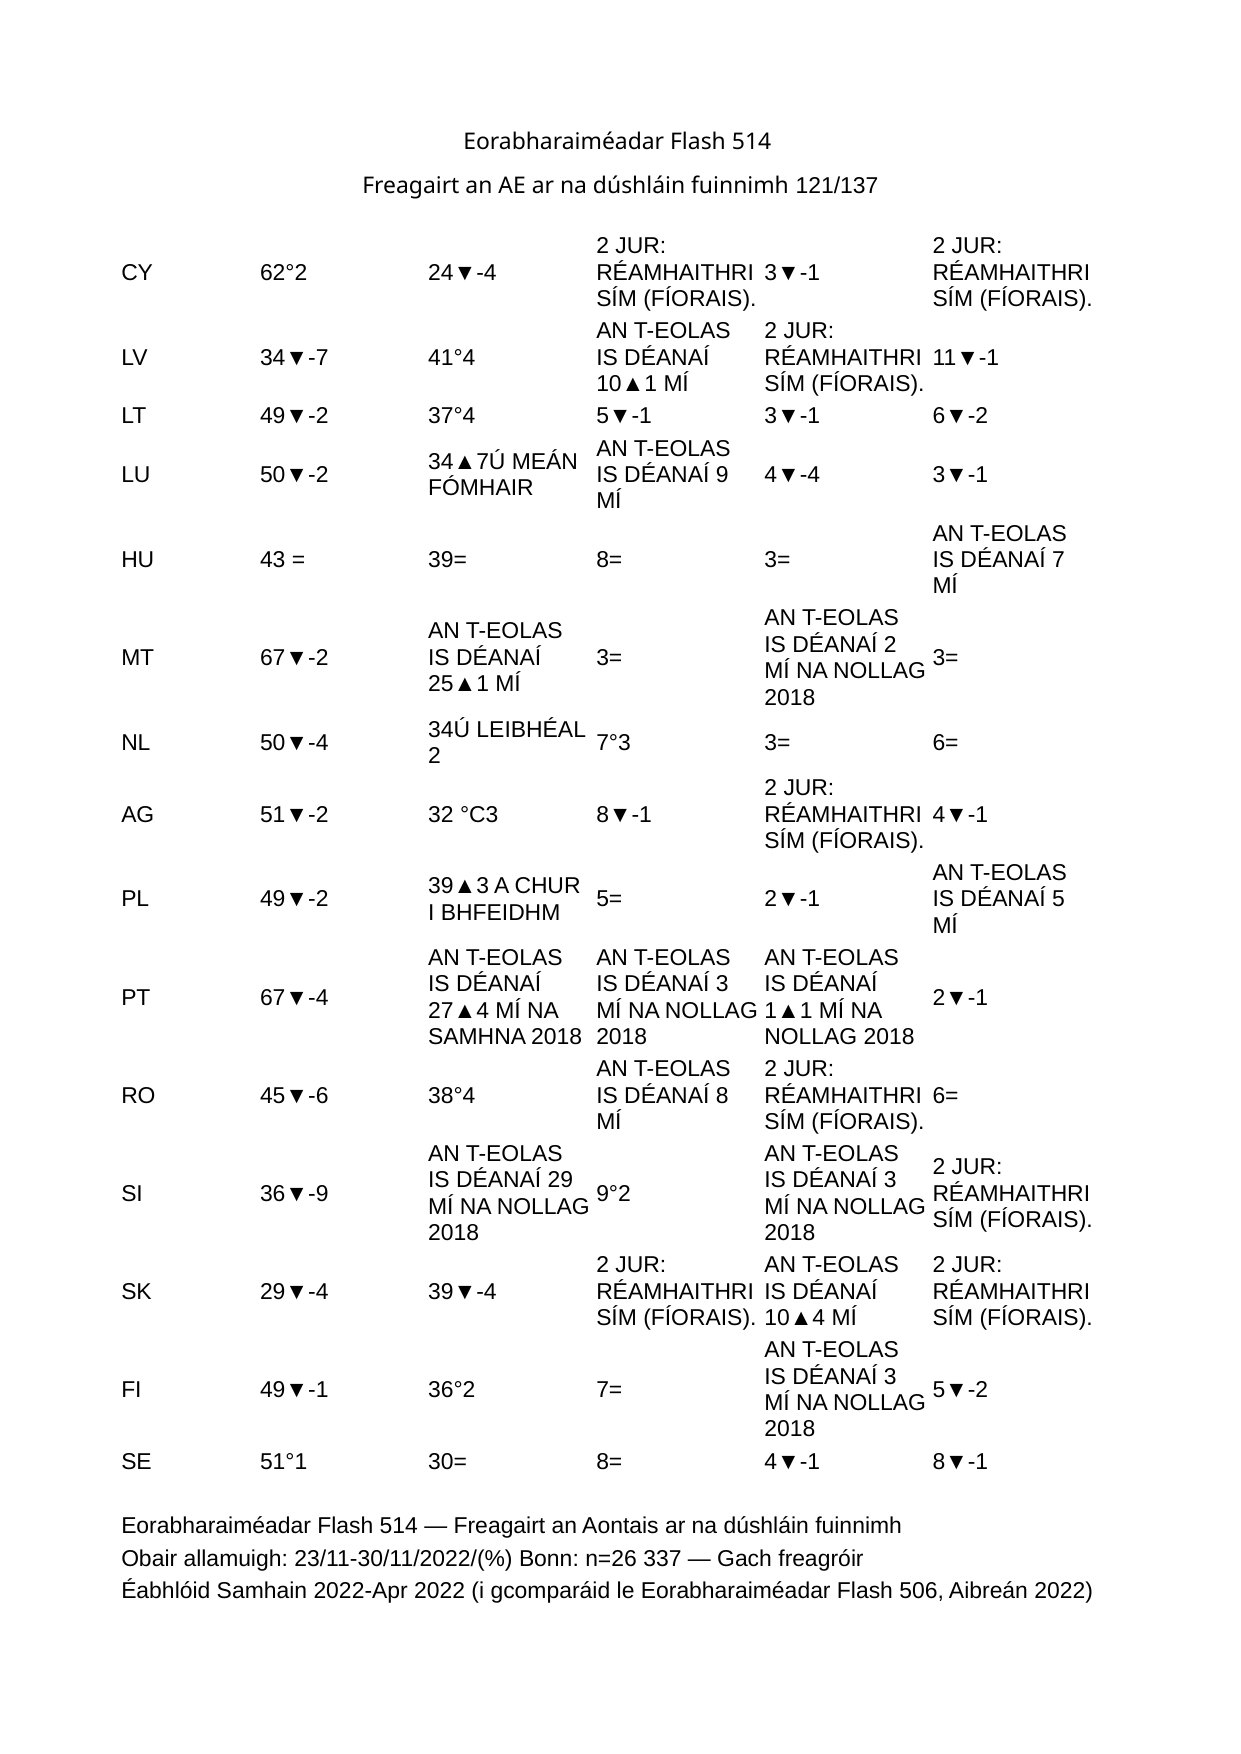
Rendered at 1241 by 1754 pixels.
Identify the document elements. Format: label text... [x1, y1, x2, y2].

table_cell 36▼-9 [257, 1137, 425, 1248]
table_cell LT [118, 399, 257, 432]
table_cell Obair allamuigh: 23/11-30/11/2022/(%) Bonn: n=26 337 — Gach freagróir [118, 1542, 1097, 1574]
table_cell 24▼-4 [425, 230, 593, 314]
table_cell 37°4 [425, 399, 593, 432]
table_cell 2 JUR: RÉAMHAITHRISÍM (FÍORAIS). [929, 1137, 1097, 1248]
table_cell AN T-EOLAS IS DÉANAÍ 1▲1 MÍ NA NOLLAG 2018 [761, 941, 929, 1052]
table_cell 3▼-1 [761, 230, 929, 314]
table_cell AN T-EOLAS IS DÉANAÍ 25▲1 MÍ [425, 601, 593, 713]
table_cell [929, 1477, 1097, 1509]
table_cell 6▼-2 [929, 399, 1097, 432]
table_cell 49▼-2 [257, 856, 425, 941]
table_cell 30= [425, 1445, 593, 1477]
table_cell 43 = [257, 517, 425, 601]
table_cell AN T-EOLAS IS DÉANAÍ 5 MÍ [929, 856, 1097, 941]
table_cell PL [118, 856, 257, 941]
table_cell 39= [425, 517, 593, 601]
table_cell AN T-EOLAS IS DÉANAÍ 7 MÍ [929, 517, 1097, 601]
table_cell 6= [929, 713, 1097, 771]
table_cell 9°2 [593, 1137, 761, 1248]
table_cell 8▼-1 [593, 771, 761, 856]
table_cell 2 JUR: RÉAMHAITHRISÍM (FÍORAIS). [929, 1249, 1097, 1333]
table_cell Eorabharaiméadar Flash 514 — Freagairt an Aontais ar na dúshláin fuinnimh [118, 1509, 1097, 1542]
table_cell 3= [761, 517, 929, 601]
table_cell 11▼-1 [929, 314, 1097, 399]
table_cell AN T-EOLAS IS DÉANAÍ 3 MÍ NA NOLLAG 2018 [593, 941, 761, 1052]
table_cell 51▼-2 [257, 771, 425, 856]
table_cell 2▼-1 [761, 856, 929, 941]
table_cell 39▼-4 [425, 1249, 593, 1333]
table_cell 5= [593, 856, 761, 941]
table_cell 49▼-2 [257, 399, 425, 432]
table_cell 2 JUR: RÉAMHAITHRISÍM (FÍORAIS). [593, 1249, 761, 1333]
table_cell 7= [593, 1333, 761, 1444]
table_cell 62°2 [257, 230, 425, 314]
table_cell 36°2 [425, 1333, 593, 1444]
table_cell [257, 1477, 425, 1509]
table_cell RO [118, 1052, 257, 1137]
table_cell 51°1 [257, 1445, 425, 1477]
table_cell [425, 1477, 593, 1509]
table_cell 7°3 [593, 713, 761, 771]
table_cell AN T-EOLAS IS DÉANAÍ 10▲1 MÍ [593, 314, 761, 399]
table_cell PT [118, 941, 257, 1052]
table_cell FI [118, 1333, 257, 1444]
table_cell 67▼-4 [257, 941, 425, 1052]
table_cell AN T-EOLAS IS DÉANAÍ 3 MÍ NA NOLLAG 2018 [761, 1137, 929, 1248]
table_cell Éabhlóid Samhain 2022-Apr 2022 (i gcomparáid le Eorabharaiméadar Flash 506, Aibreán 2022) [118, 1574, 1097, 1607]
table_cell [118, 1477, 257, 1509]
table_cell SK [118, 1249, 257, 1333]
table_cell HU [118, 517, 257, 601]
table_cell 2 JUR: RÉAMHAITHRISÍM (FÍORAIS). [761, 314, 929, 399]
table_cell 67▼-2 [257, 601, 425, 713]
table_cell 34▲7Ú MEÁN FÓMHAIR [425, 432, 593, 517]
table_cell LU [118, 432, 257, 517]
table_cell SI [118, 1137, 257, 1248]
table_cell 50▼-2 [257, 432, 425, 517]
table_cell 32 °C3 [425, 771, 593, 856]
table_cell [593, 1477, 761, 1509]
table_cell 39▲3 A CHUR I BHFEIDHM [425, 856, 593, 941]
table_cell 4▼-1 [929, 771, 1097, 856]
table_cell 5▼-2 [929, 1333, 1097, 1444]
table_cell 2 JUR: RÉAMHAITHRISÍM (FÍORAIS). [761, 771, 929, 856]
table_cell AN T-EOLAS IS DÉANAÍ 10▲4 MÍ [761, 1249, 929, 1333]
table_cell AN T-EOLAS IS DÉANAÍ 3 MÍ NA NOLLAG 2018 [761, 1333, 929, 1444]
table_cell 3= [593, 601, 761, 713]
table_cell 5▼-1 [593, 399, 761, 432]
table_cell 8▼-1 [929, 1445, 1097, 1477]
table_cell 34Ú LEIBHÉAL 2 [425, 713, 593, 771]
table_cell 45▼-6 [257, 1052, 425, 1137]
table_cell 2 JUR: RÉAMHAITHRISÍM (FÍORAIS). [593, 230, 761, 314]
table_cell 3▼-1 [929, 432, 1097, 517]
table_cell MT [118, 601, 257, 713]
table_cell AN T-EOLAS IS DÉANAÍ 2 MÍ NA NOLLAG 2018 [761, 601, 929, 713]
table_cell AN T-EOLAS IS DÉANAÍ 9 MÍ [593, 432, 761, 517]
table_cell 34▼-7 [257, 314, 425, 399]
table_cell 2 JUR: RÉAMHAITHRISÍM (FÍORAIS). [929, 230, 1097, 314]
table_cell 3= [929, 601, 1097, 713]
table_cell 6= [929, 1052, 1097, 1137]
table_cell 41°4 [425, 314, 593, 399]
table_cell AN T-EOLAS IS DÉANAÍ 27▲4 MÍ NA SAMHNA 2018 [425, 941, 593, 1052]
table_cell AN T-EOLAS IS DÉANAÍ 8 MÍ [593, 1052, 761, 1137]
table_cell 4▼-4 [761, 432, 929, 517]
table_cell CY [118, 230, 257, 314]
table_cell 8= [593, 1445, 761, 1477]
table_cell 49▼-1 [257, 1333, 425, 1444]
table_cell 38°4 [425, 1052, 593, 1137]
table_cell AN T-EOLAS IS DÉANAÍ 29 MÍ NA NOLLAG 2018 [425, 1137, 593, 1248]
table_cell 29▼-4 [257, 1249, 425, 1333]
table_cell 2▼-1 [929, 941, 1097, 1052]
table_cell 3▼-1 [761, 399, 929, 432]
table_cell SE [118, 1445, 257, 1477]
table_cell [761, 1477, 929, 1509]
table_cell 3= [761, 713, 929, 771]
table_cell NL [118, 713, 257, 771]
table_cell 4▼-1 [761, 1445, 929, 1477]
table_cell 50▼-4 [257, 713, 425, 771]
table_cell LV [118, 314, 257, 399]
table_cell AG [118, 771, 257, 856]
table_cell 8= [593, 517, 761, 601]
table_cell 2 JUR: RÉAMHAITHRISÍM (FÍORAIS). [761, 1052, 929, 1137]
